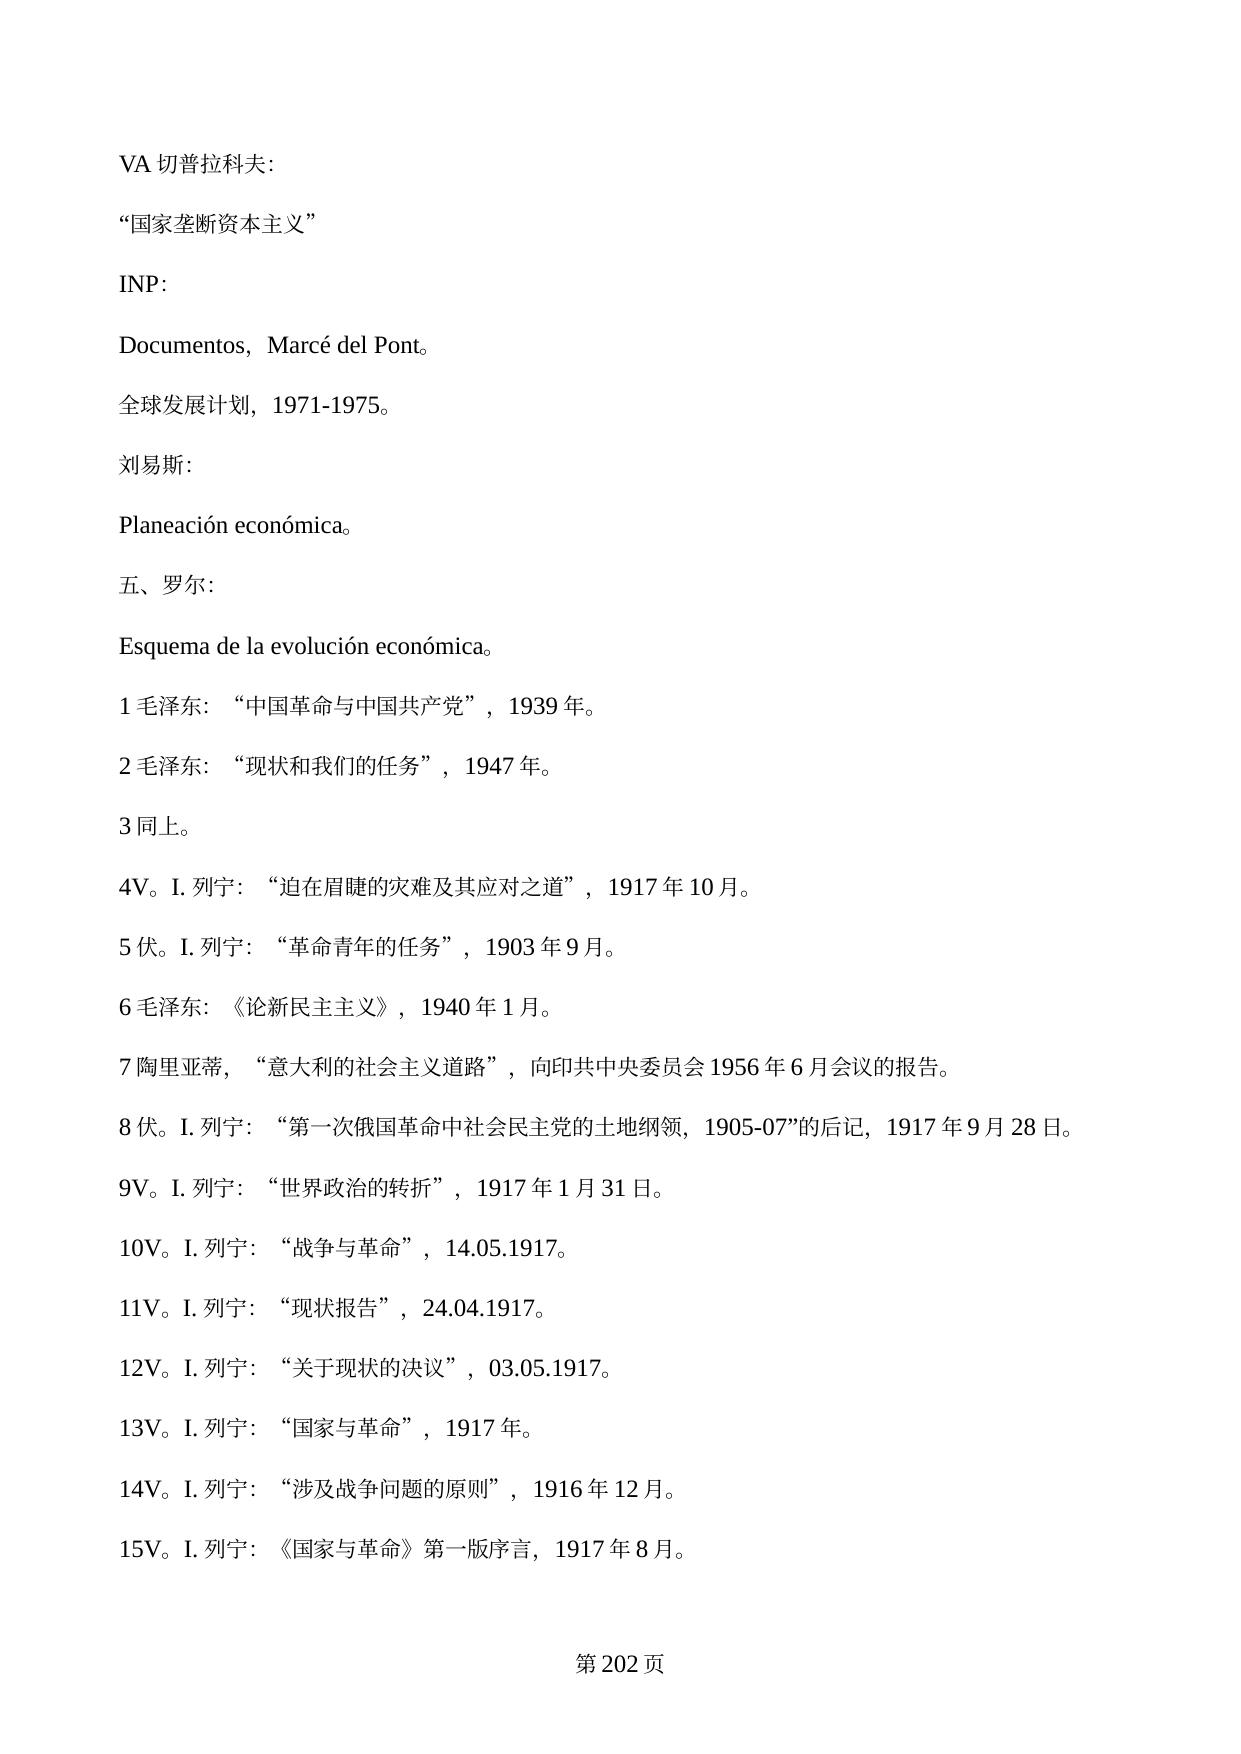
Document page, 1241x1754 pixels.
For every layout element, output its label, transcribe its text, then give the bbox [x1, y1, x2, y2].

text Documentos，Marcé del Pont。 [118, 328, 1122, 359]
text “国家垄断资本主义” [118, 207, 1122, 239]
text 3同上。 [118, 809, 1122, 841]
text Esquema de la evolución económica。 [118, 629, 1122, 660]
text 11V。I. 列宁：“现状报告”，24.04.1917。 [118, 1291, 1122, 1323]
text 12V。I. 列宁：“关于现状的决议”，03.05.1917。 [118, 1351, 1122, 1383]
text INP： [118, 268, 1122, 299]
text 10V。I. 列宁：“战争与革命”，14.05.1917。 [118, 1231, 1122, 1262]
text 9V。I. 列宁：“世界政治的转折”，1917年1月31日。 [118, 1171, 1122, 1202]
text 1毛泽东：“中国革命与中国共产党”，1939年。 [118, 689, 1122, 721]
text 6毛泽东：《论新民主主义》，1940年1月。 [118, 990, 1122, 1022]
text 五、罗尔： [118, 569, 1122, 600]
text 4V。I. 列宁：“迫在眉睫的灾难及其应对之道”，1917年10月。 [118, 870, 1122, 901]
text 15V。I. 列宁：《国家与革命》第一版序言，1917年8月。 [118, 1532, 1122, 1563]
text 全球发展计划，1971-1975。 [118, 388, 1122, 419]
text 5伏。I. 列宁：“革命青年的任务”，1903年9月。 [118, 930, 1122, 961]
text 8伏。I. 列宁：“第一次俄国革命中社会民主党的土地纲领，1905-07”的后记，1917年9月28日。 [118, 1111, 1122, 1142]
text 14V。I. 列宁：“涉及战争问题的原则”，1916年12月。 [118, 1472, 1122, 1503]
text 刘易斯： [118, 448, 1122, 480]
text 13V。I. 列宁：“国家与革命”，1917年。 [118, 1412, 1122, 1443]
text 2毛泽东：“现状和我们的任务”，1947年。 [118, 749, 1122, 781]
text Planeación económica。 [118, 508, 1122, 540]
text 7陶里亚蒂，“意大利的社会主义道路”，向印共中央委员会1956年6月会议的报告。 [118, 1050, 1122, 1082]
text VA切普拉科夫： [118, 147, 1122, 179]
